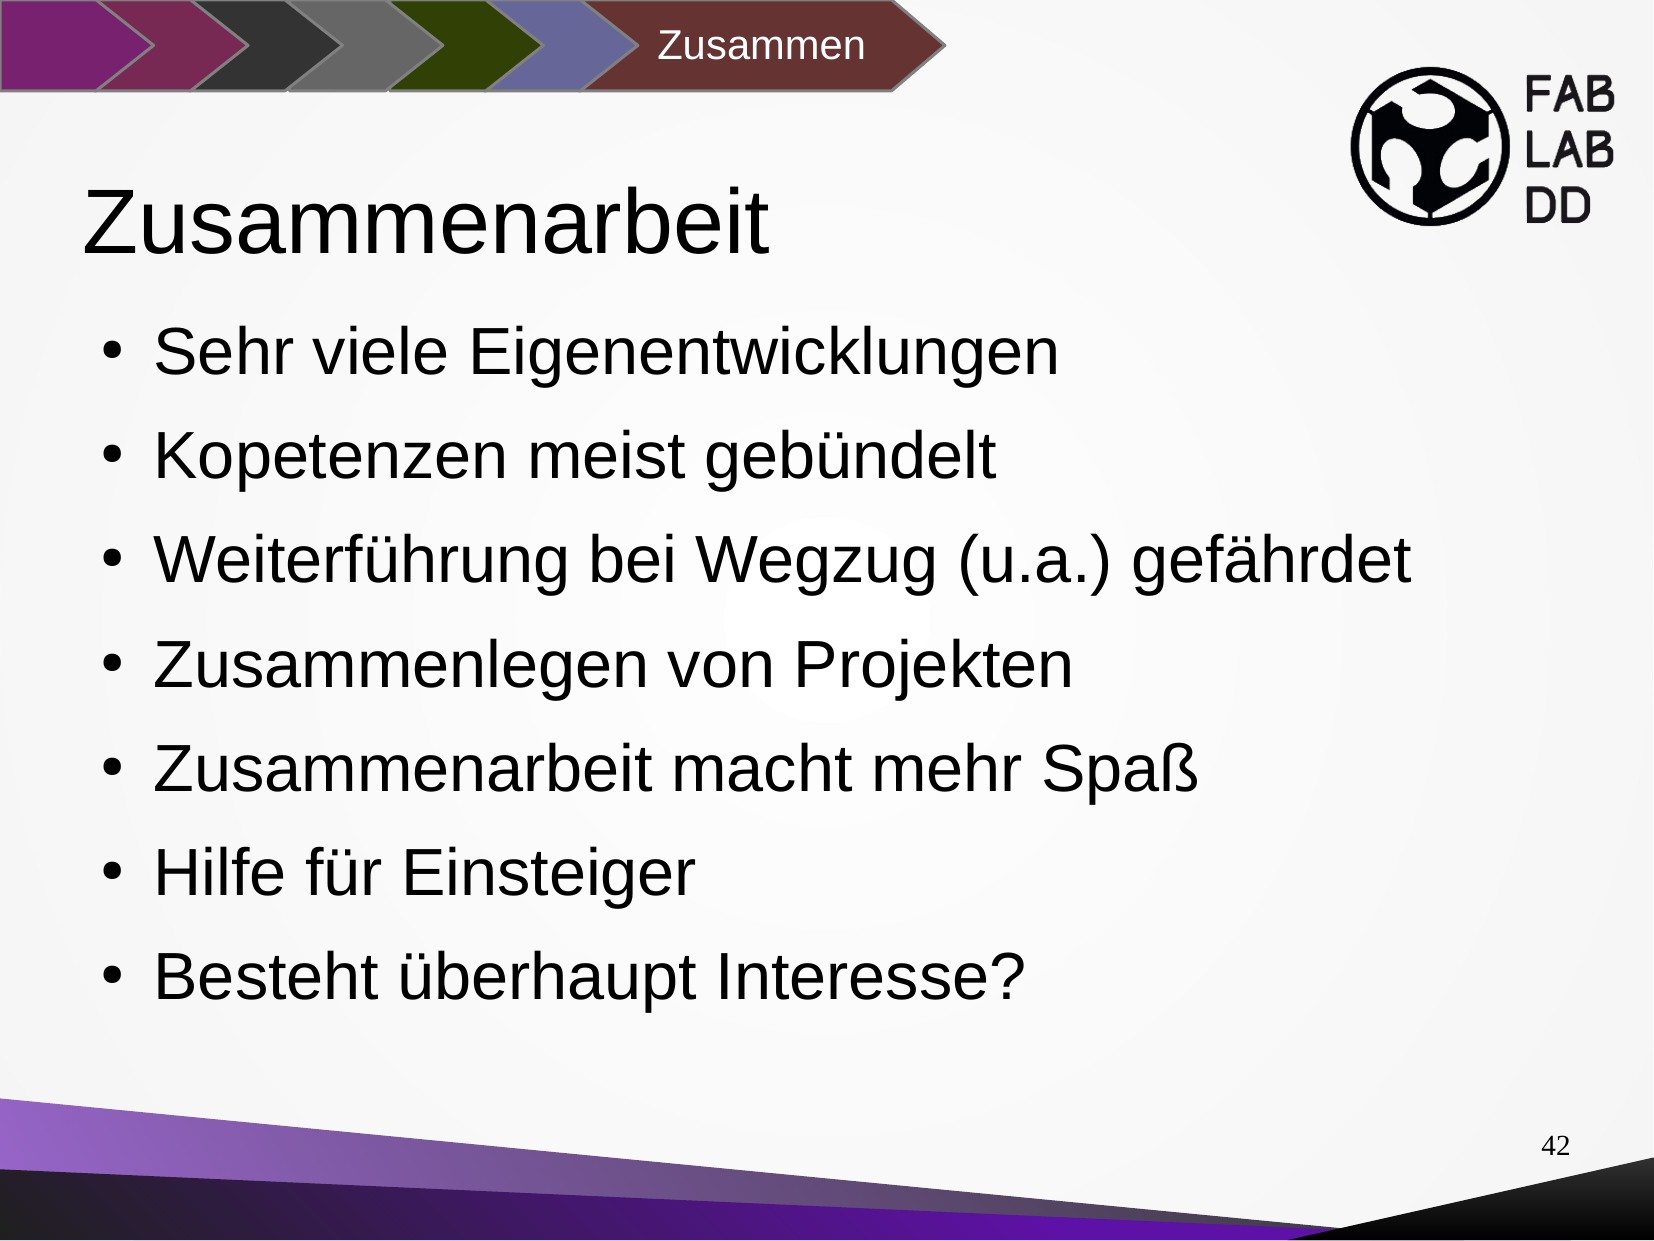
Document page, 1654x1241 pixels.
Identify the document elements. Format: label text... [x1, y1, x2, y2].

picture [1324, 36, 1642, 257]
list Sehr viele Eigenentwicklungen Kopetenzen meist gebündelt Weiterführung bei Wegzug (u.a.) gefährdet Zusammenlegen von Projekten Zusammenarbeit macht mehr Spaß Hilfe für Einsteiger Besteht überhaupt Interesse? [82, 313, 1538, 1034]
text_box Zusammen [582, 0, 945, 91]
title Zusammenarbeit [82, 118, 1300, 313]
text_box [0, 0, 638, 91]
